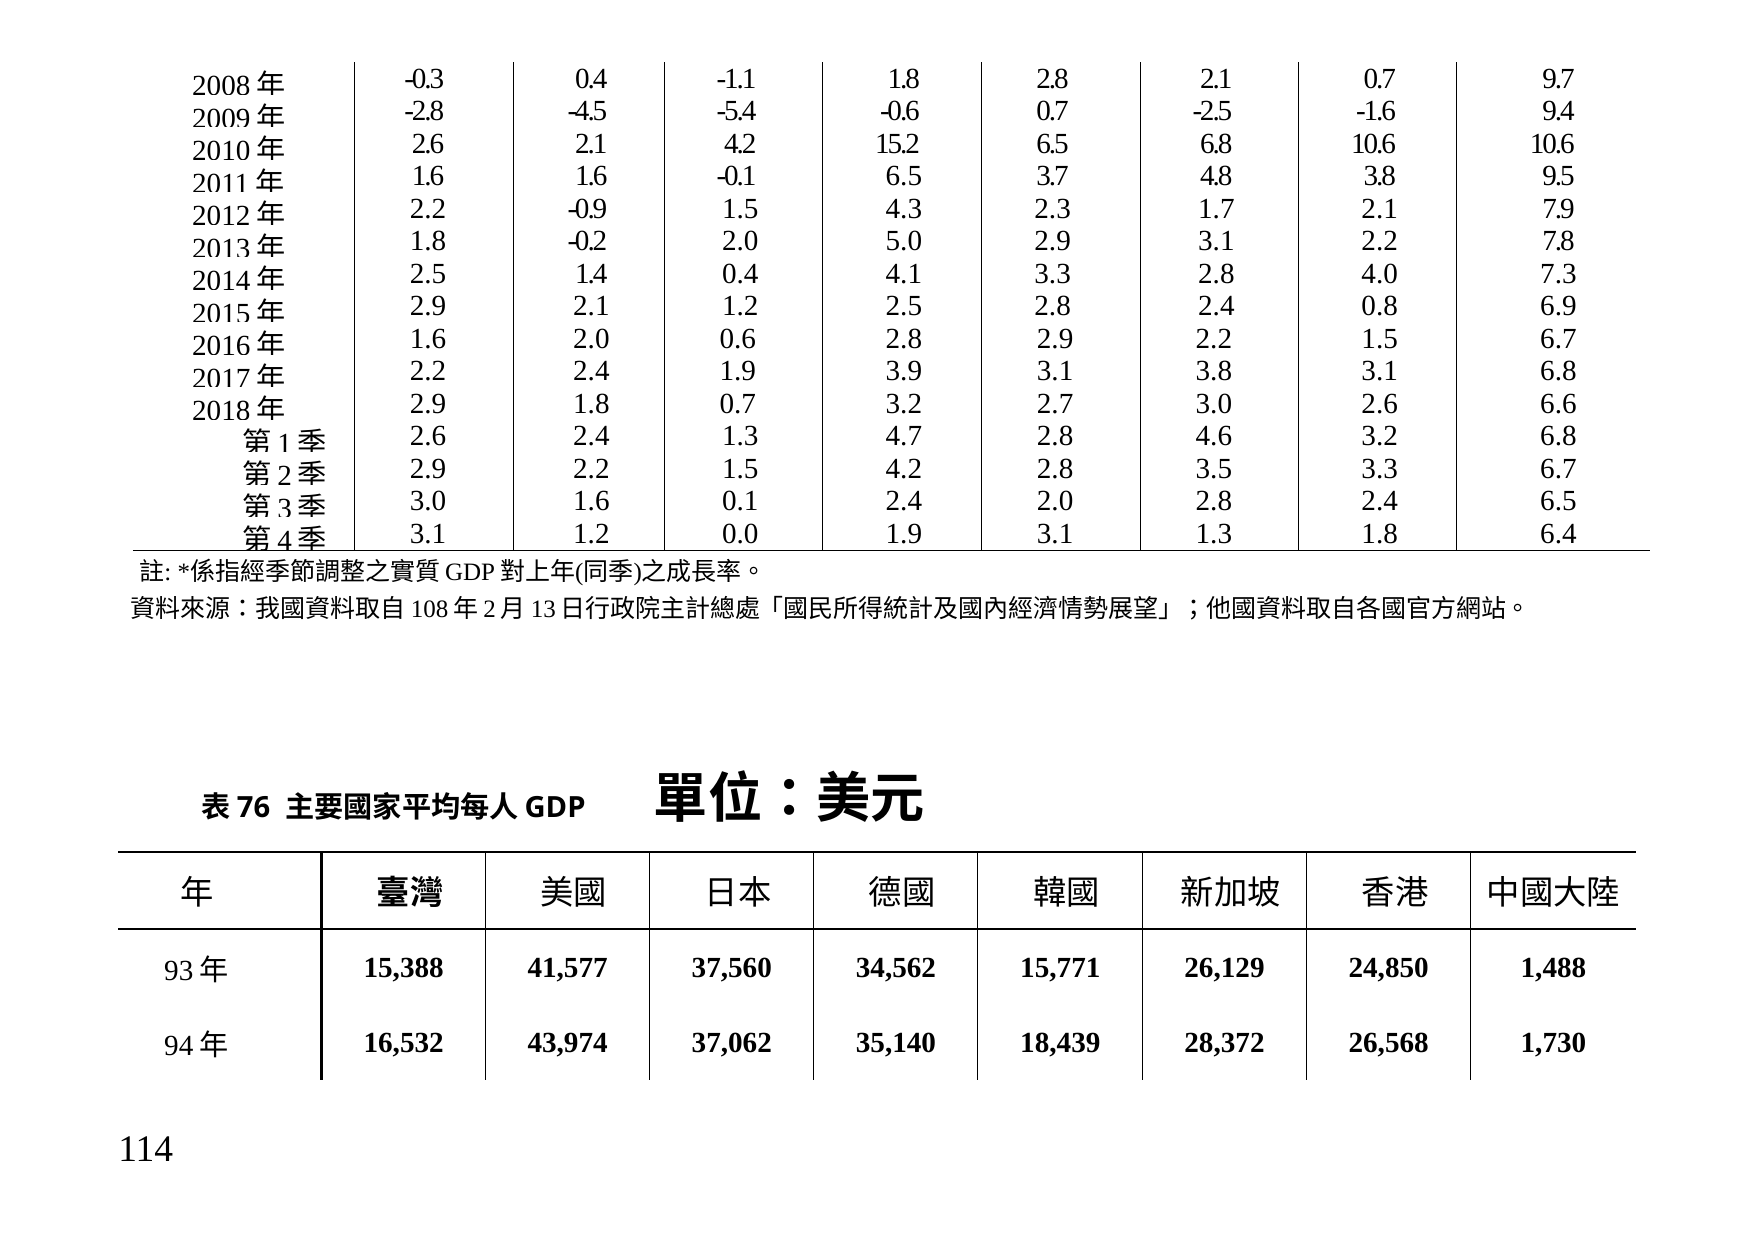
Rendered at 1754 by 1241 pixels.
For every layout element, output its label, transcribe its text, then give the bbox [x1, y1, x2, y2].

table_cell 1,488 [1471, 930, 1636, 1005]
table_cell 3.2 [823, 387, 981, 419]
table_cell 10.6 [1457, 127, 1650, 159]
table_cell 5.0 [823, 225, 981, 257]
table_cell 2.6 [355, 127, 513, 159]
table_cell 1.3 [1141, 517, 1298, 549]
table_cell 2.5 [823, 290, 981, 322]
table_cell 43,974 [486, 1005, 649, 1080]
table_cell 4.8 [1141, 160, 1298, 192]
table_cell 3.0 [1141, 387, 1298, 419]
table_cell 3.1 [355, 517, 513, 549]
table_cell 2.8 [982, 452, 1140, 484]
table_cell 15,388 [323, 930, 485, 1005]
table_cell 37,560 [650, 930, 813, 1005]
table_cell 2.8 [982, 420, 1140, 452]
table_cell 1.2 [665, 290, 822, 322]
table_header 德國 [814, 853, 977, 928]
table_cell 94年 [118, 1005, 320, 1080]
table_cell 6.5 [982, 127, 1140, 159]
table_cell 0.7 [982, 95, 1140, 127]
table_cell 2.8 [823, 322, 981, 354]
table_cell -0.2 [514, 225, 664, 257]
table_cell 1.4 [514, 257, 664, 289]
table_cell 7.3 [1457, 257, 1650, 289]
table_cell 2.2 [1141, 322, 1298, 354]
table_cell 第2季 [133, 452, 354, 484]
table_cell 1,730 [1471, 1005, 1636, 1080]
table_header 年 [118, 853, 320, 928]
table_cell 2.3 [982, 192, 1140, 224]
table_cell -2.5 [1141, 95, 1298, 127]
table_cell -2.8 [355, 95, 513, 127]
table_cell 1.8 [1299, 517, 1456, 549]
table_cell 6.8 [1141, 127, 1298, 159]
table_cell 26,568 [1307, 1005, 1470, 1080]
table_cell 2.0 [665, 225, 822, 257]
table_cell 1.3 [665, 420, 822, 452]
table_cell 15,771 [978, 930, 1142, 1005]
table_cell 1.7 [1141, 192, 1298, 224]
table_cell 2.4 [1299, 485, 1456, 517]
table_cell 2.4 [514, 355, 664, 387]
table_cell 2.4 [1141, 290, 1298, 322]
table_cell -1.6 [1299, 95, 1456, 127]
table_cell -0.6 [823, 95, 981, 127]
table_cell 3.3 [982, 257, 1140, 289]
table_cell 6.8 [1457, 355, 1650, 387]
table_cell 1.8 [823, 62, 981, 94]
table_header 新加坡 [1143, 853, 1306, 928]
table_cell 2014年 [133, 257, 354, 289]
table_cell 10.6 [1299, 127, 1456, 159]
table_cell 4.1 [823, 257, 981, 289]
table_cell 3.5 [1141, 452, 1298, 484]
table_cell 0.7 [1299, 62, 1456, 94]
table_header 美國 [486, 853, 649, 928]
table_cell 2.9 [982, 225, 1140, 257]
table_cell 4.0 [1299, 257, 1456, 289]
table_cell 9.7 [1457, 62, 1650, 94]
table_cell 7.8 [1457, 225, 1650, 257]
table_cell 1.2 [514, 517, 664, 549]
table_cell 2.4 [514, 420, 664, 452]
table_cell 0.6 [665, 322, 822, 354]
table_cell -1.1 [665, 62, 822, 94]
table_cell 2.8 [1141, 257, 1298, 289]
table_cell -5.4 [665, 95, 822, 127]
table_cell 0.0 [665, 517, 822, 549]
table_cell 24,850 [1307, 930, 1470, 1005]
table_cell 第3季 [133, 485, 354, 517]
table_cell 2.2 [514, 452, 664, 484]
table_cell 6.9 [1457, 290, 1650, 322]
table_cell 6.7 [1457, 452, 1650, 484]
table_cell 2.4 [823, 485, 981, 517]
table_cell 6.6 [1457, 387, 1650, 419]
table_cell 3.1 [1141, 225, 1298, 257]
text 註: *係指經季節調整之實質GDP對上年(同季)之成長率。 [118, 551, 1636, 588]
table_cell 2.1 [514, 290, 664, 322]
table_cell 16,532 [323, 1005, 485, 1080]
table_header 臺灣 [323, 853, 485, 928]
table_cell 15.2 [823, 127, 981, 159]
table_cell 18,439 [978, 1005, 1142, 1080]
table_cell 4.2 [823, 452, 981, 484]
table_cell 1.9 [665, 355, 822, 387]
table_cell 2.8 [982, 62, 1140, 94]
table_header 韓國 [978, 853, 1142, 928]
table_cell 4.3 [823, 192, 981, 224]
table_cell -4.5 [514, 95, 664, 127]
table_cell 6.7 [1457, 322, 1650, 354]
table_cell 2018年 [133, 387, 354, 419]
table_cell 2008年 [133, 62, 354, 94]
table_cell 2012年 [133, 192, 354, 224]
table_cell 1.6 [514, 160, 664, 192]
table_header 香港 [1307, 853, 1470, 928]
table_cell 2.8 [982, 290, 1140, 322]
table_cell 2.1 [514, 127, 664, 159]
table_cell 3.8 [1299, 160, 1456, 192]
table_cell 2.1 [1141, 62, 1298, 94]
table_cell 6.8 [1457, 420, 1650, 452]
table_cell 1.8 [514, 387, 664, 419]
table_cell 第4季 [133, 517, 354, 549]
table_cell 4.2 [665, 127, 822, 159]
table_header 日本 [650, 853, 813, 928]
table_cell 34,562 [814, 930, 977, 1005]
table_cell 2011年 [133, 160, 354, 192]
table_cell 2.2 [355, 355, 513, 387]
table_cell 2.7 [982, 387, 1140, 419]
table_cell 0.4 [514, 62, 664, 94]
table_cell 2.6 [355, 420, 513, 452]
table_cell 35,140 [814, 1005, 977, 1080]
table_cell -0.3 [355, 62, 513, 94]
table_cell 41,577 [486, 930, 649, 1005]
table_cell 6.5 [1457, 485, 1650, 517]
table_cell -0.1 [665, 160, 822, 192]
table_cell 1.6 [355, 160, 513, 192]
table_cell 2.1 [1299, 192, 1456, 224]
table_cell 3.1 [982, 355, 1140, 387]
table_cell 0.4 [665, 257, 822, 289]
table_cell 3.0 [355, 485, 513, 517]
table_header 中國大陸 [1471, 853, 1636, 928]
table_cell 2.5 [355, 257, 513, 289]
table_cell 0.7 [665, 387, 822, 419]
table_cell 7.9 [1457, 192, 1650, 224]
table_cell 2015年 [133, 290, 354, 322]
table_cell 4.6 [1141, 420, 1298, 452]
table_cell 0.1 [665, 485, 822, 517]
table_cell 6.4 [1457, 517, 1650, 549]
table_cell 28,372 [1143, 1005, 1306, 1080]
table_cell 2.0 [982, 485, 1140, 517]
table_cell 9.5 [1457, 160, 1650, 192]
table_cell 2.2 [1299, 225, 1456, 257]
table_cell 1.6 [355, 322, 513, 354]
table_cell 9.4 [1457, 95, 1650, 127]
table_cell 2.8 [1141, 485, 1298, 517]
table_cell 2.0 [514, 322, 664, 354]
table_cell 3.1 [1299, 355, 1456, 387]
table_cell 3.8 [1141, 355, 1298, 387]
table_cell 2.9 [355, 290, 513, 322]
table_cell 0.8 [1299, 290, 1456, 322]
table_cell 3.1 [982, 517, 1140, 549]
table_cell 3.9 [823, 355, 981, 387]
table_cell 3.3 [1299, 452, 1456, 484]
table_cell 1.9 [823, 517, 981, 549]
table_cell 4.7 [823, 420, 981, 452]
table_cell 1.5 [665, 192, 822, 224]
text 資料來源：我國資料取自108年2月13日行政院主計總處「國民所得統計及國內經濟情勢展望」；他國資料取自各國官方網站。 [118, 588, 1636, 626]
table_cell 2009年 [133, 95, 354, 127]
table_cell 26,129 [1143, 930, 1306, 1005]
table_cell 2013年 [133, 225, 354, 257]
table_cell 2.9 [355, 452, 513, 484]
table_cell 2.9 [355, 387, 513, 419]
table_cell 1.5 [665, 452, 822, 484]
table_cell 2010年 [133, 127, 354, 159]
table_cell 2.9 [982, 322, 1140, 354]
table_cell 2.6 [1299, 387, 1456, 419]
table_cell 1.8 [355, 225, 513, 257]
table_cell 37,062 [650, 1005, 813, 1080]
table_cell 2016年 [133, 322, 354, 354]
table_cell 6.5 [823, 160, 981, 192]
table_cell 1.6 [514, 485, 664, 517]
table_cell 2.2 [355, 192, 513, 224]
subtitle 表76 主要國家平均每人GDP 單位：美元 [118, 738, 1636, 851]
table_cell 93年 [118, 930, 320, 1005]
table_cell 3.7 [982, 160, 1140, 192]
table_cell -0.9 [514, 192, 664, 224]
table_cell 2017年 [133, 355, 354, 387]
table_cell 第1季 [133, 420, 354, 452]
table_cell 1.5 [1299, 322, 1456, 354]
table_cell 3.2 [1299, 420, 1456, 452]
